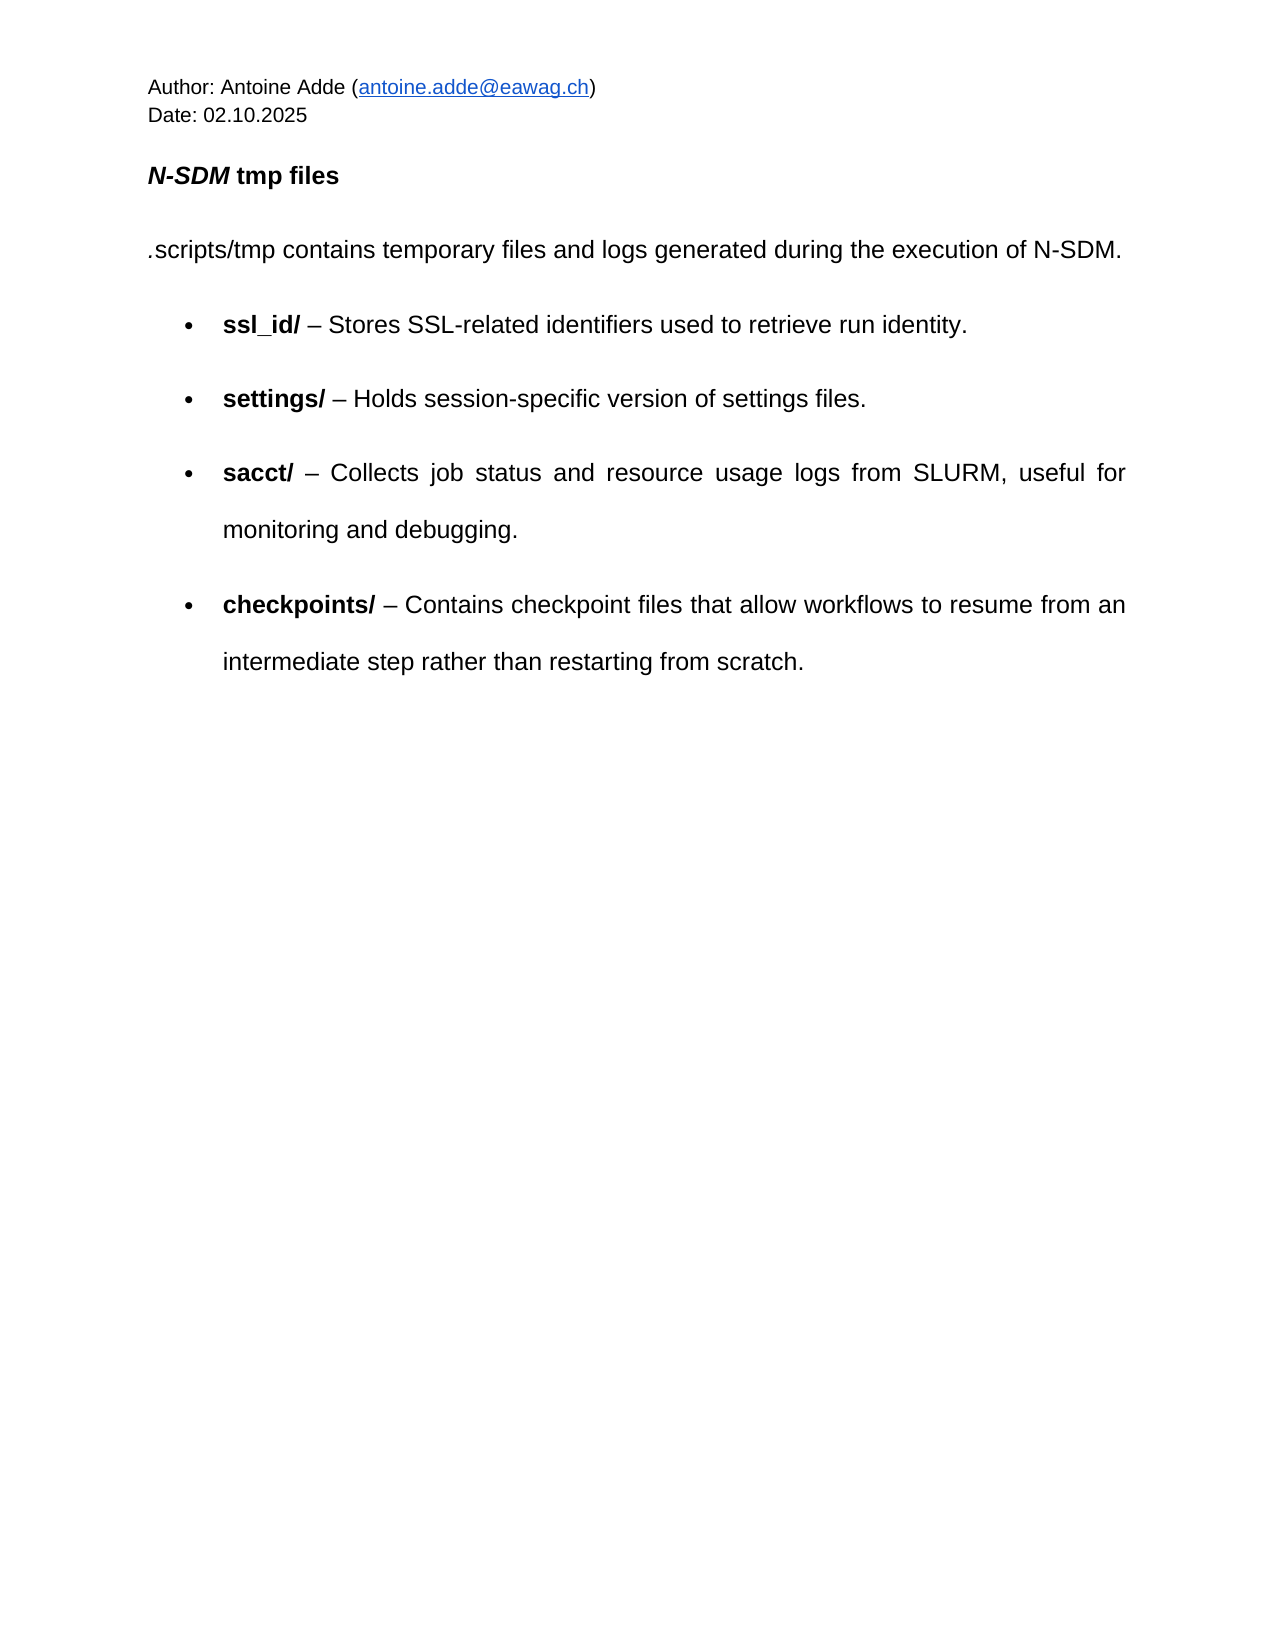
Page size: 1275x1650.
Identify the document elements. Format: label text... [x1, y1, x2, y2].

list ssl_id/ – Stores SSL-related identifiers used to retrieve run identity. [185, 309, 1127, 338]
text .scripts/tmp contains temporary files and logs generated during the execution of N-SDM. [148, 235, 1127, 264]
text N-SDM tmp files [148, 161, 1127, 190]
list sacct/ – Collects job status and resource usage logs from SLURM, useful for monitoring and debugging. [185, 458, 1127, 544]
list checkpoints/ – Contains checkpoint files that allow workflows to resume from an intermediate step rather than restarting from scratch. [185, 589, 1127, 676]
list settings/ – Holds session-specific version of settings files. [185, 384, 1127, 412]
